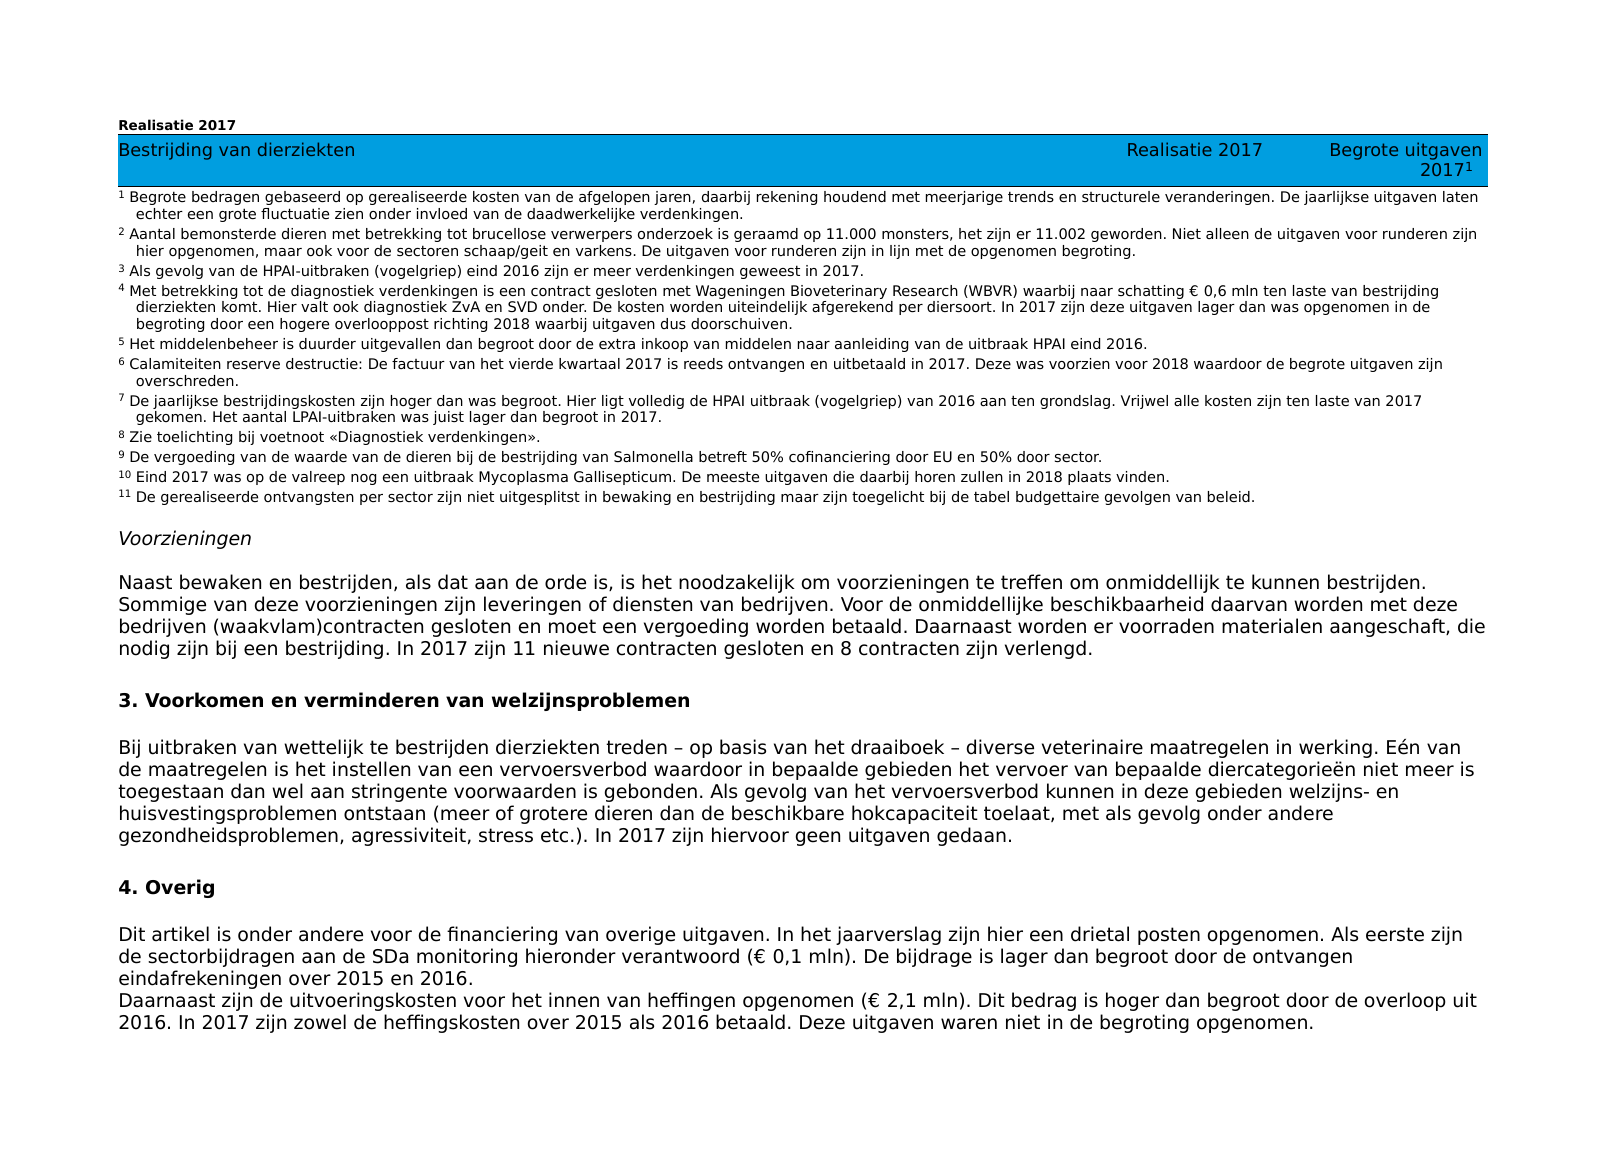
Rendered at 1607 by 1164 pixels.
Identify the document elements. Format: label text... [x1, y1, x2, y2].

text Naast bewaken en bestrijden, als dat aan de orde is, is het noodzakelijk om voorzieningen te treffen om onmiddellijk te kunnen bestrijden. Sommige van deze voorzieningen zijn leveringen of diensten van bedrijven. Voor de onmiddellijke beschikbaarheid daarvan worden met deze bedrijven (waakvlam)contracten gesloten en moet een vergoeding worden betaald. Daarnaast worden er voorraden materialen aangeschaft, die nodig zijn bij een bestrijding. In 2017 zijn 11 nieuwe contracten gesloten en 8 contracten zijn verlengd. [118, 572, 1488, 660]
text Bij uitbraken van wettelijk te bestrijden dierziekten treden – op basis van het draaiboek – diverse veterinaire maatregelen in werking. Eén van de maatregelen is het instellen van een vervoersverbod waardoor in bepaalde gebieden het vervoer van bepaalde diercategorieën niet meer is toegestaan dan wel aan stringente voorwaarden is gebonden. Als gevolg van het vervoersverbod kunnen in deze gebieden welzijns- en huisvestingsproblemen ontstaan (meer of grotere dieren dan de beschikbare hokcapaciteit toelaat, met als gevolg onder andere gezondheidsproblemen, agressiviteit, stress etc.). In 2017 zijn hiervoor geen uitgaven gedaan. [118, 737, 1488, 847]
text Daarnaast zijn de uitvoeringskosten voor het innen van heffingen opgenomen (€ 2,1 mln). Dit bedrag is hoger dan begroot door de overloop uit 2016. In 2017 zijn zowel de heffingskosten over 2015 als 2016 betaald. Deze uitgaven waren niet in de begroting opgenomen. [118, 989, 1488, 1033]
subtitle 4. Overig [118, 877, 1488, 899]
table_cell 1 Begrote bedragen gebaseerd op gerealiseerde kosten van de afgelopen jaren, daarbij rekening houdend met meerjarige trends en structurele veranderingen. De jaarlijkse uitgaven laten echter een grote fluctuatie zien onder invloed van de daadwerkelijke verdenkingen. 2 Aantal bemonsterde dieren met betrekking tot brucellose verwerpers onderzoek is geraamd op 11.000 monsters, het zijn er 11.002 geworden. Niet alleen de uitgaven voor runderen zijn hier opgenomen, maar ook voor de sectoren schaap/geit en varkens. De uitgaven voor runderen zijn in lijn met de opgenomen begroting. 3 Als gevolg van de HPAI-uitbraken (vogelgriep) eind 2016 zijn er meer verdenkingen geweest in 2017. 4 Met betrekking tot de diagnostiek verdenkingen is een contract gesloten met Wageningen Bioveterinary Research (WBVR) waarbij naar schatting € 0,6 mln ten laste van bestrijding dierziekten komt. Hier valt ook diagnostiek ZvA en SVD onder. De kosten worden uiteindelijk afgerekend per diersoort. In 2017 zijn deze uitgaven lager dan was opgenomen in de begroting door een hogere overlooppost richting 2018 waarbij uitgaven dus doorschuiven. 5 Het middelenbeheer is duurder uitgevallen dan begroot door de extra inkoop van middelen naar aanleiding van de uitbraak HPAI eind 2016. 6 Calamiteiten reserve destructie: De factuur van het vierde kwartaal 2017 is reeds ontvangen en uitbetaald in 2017. Deze was voorzien voor 2018 waardoor de begrote uitgaven zijn overschreden. 7 De jaarlijkse bestrijdingskosten zijn hoger dan was begroot. Hier ligt volledig de HPAI uitbraak (vogelgriep) van 2016 aan ten grondslag. Vrijwel alle kosten zijn ten laste van 2017 gekomen. Het aantal LPAI-uitbraken was juist lager dan begroot in 2017. 8 Zie toelichting bij voetnoot «Diagnostiek verdenkingen». 9 De vergoeding van de waarde van de dieren bij de bestrijding van Salmonella betreft 50% cofinanciering door EU en 50% door sector. 10 Eind 2017 was op de valreep nog een uitbraak Mycoplasma Gallisepticum. De meeste uitgaven die daarbij horen zullen in 2018 plaats vinden. 11 De gerealiseerde ontvangsten per sector zijn niet uitgesplitst in bewaking en bestrijding maar zijn toegelicht bij de tabel budgettaire gevolgen van beleid. [118, 187, 1488, 506]
table_header Realisatie 2017 [118, 118, 1488, 134]
table_cell Begrote uitgaven 20171 [1269, 135, 1488, 186]
subtitle 3. Voorkomen en verminderen van welzijnsproblemen [118, 690, 1488, 712]
text Dit artikel is onder andere voor de financiering van overige uitgaven. In het jaarverslag zijn hier een drietal posten opgenomen. Als eerste zijn de sectorbijdragen aan de SDa monitoring hieronder verantwoord (€ 0,1 mln). De bijdrage is lager dan begroot door de ontvangen eindafrekeningen over 2015 en 2016. [118, 924, 1488, 989]
table_cell Realisatie 2017 [1050, 135, 1269, 186]
table_cell Bestrijding van dierziekten [118, 135, 1050, 186]
subtitle Voorzieningen [118, 528, 1488, 550]
